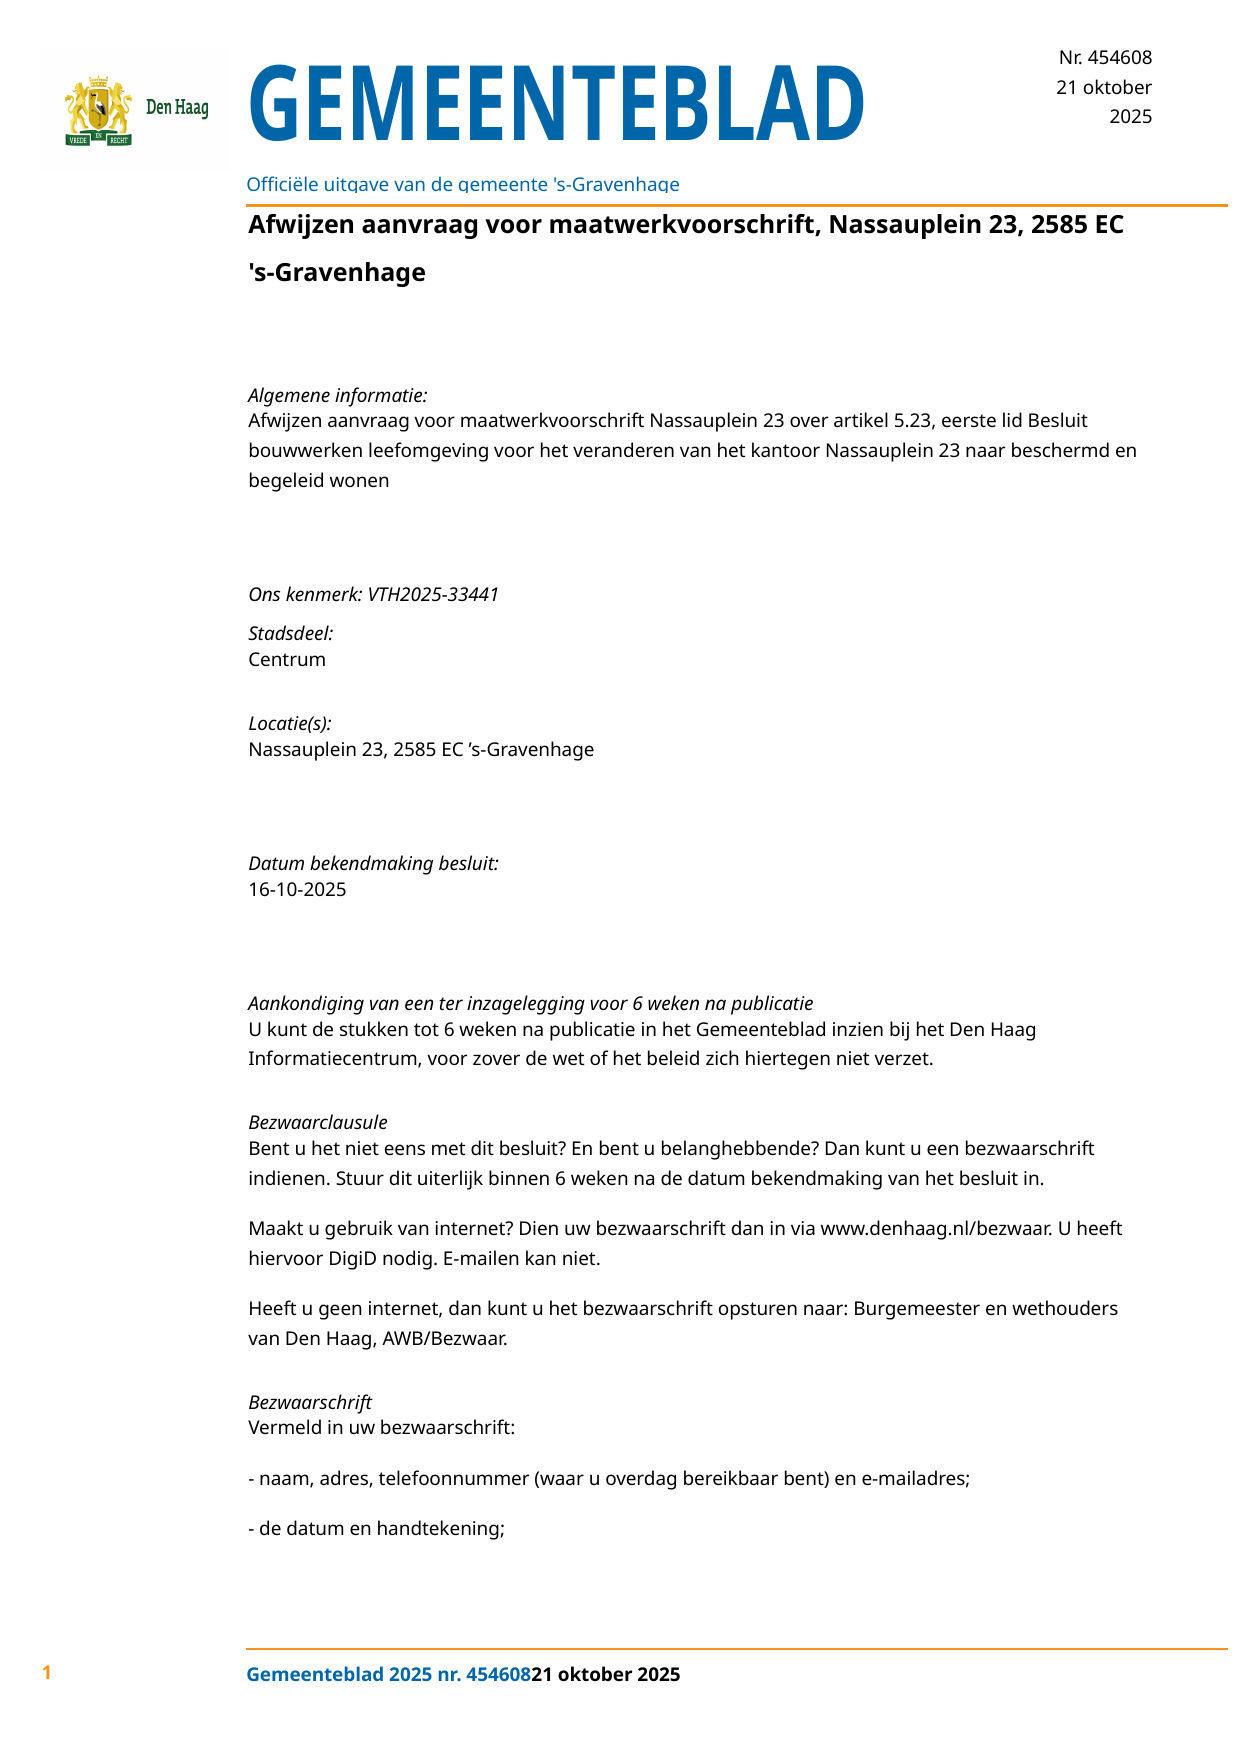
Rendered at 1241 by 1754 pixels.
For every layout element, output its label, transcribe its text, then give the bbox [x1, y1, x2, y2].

text Bezwaarclausule [248, 1109, 1152, 1135]
text Maakt u gebruik van internet? Dien uw bezwaarschrift dan in via www.denhaag.nl/bezwaar. U heeft hiervoor DigiD nodig. E-mailen kan niet. [248, 1215, 1152, 1271]
text Afwijzen aanvraag voor maatwerkvoorschrift Nassauplein 23 over artikel 5.23, eerste lid Besluit bouwwerken leefomgeving voor het veranderen van het kantoor Nassauplein 23 naar beschermd en begeleid wonen [248, 408, 1152, 492]
text U kunt de stukken tot 6 weken na publicatie in het Gemeenteblad inzien bij het Den Haag Informatiecentrum, voor zover de wet of het beleid zich hiertegen niet verzet. [248, 1016, 1152, 1071]
text - naam, adres, telefoonnummer (waar u overdag bereikbaar bent) en e-mailadres; [248, 1465, 1152, 1491]
text Nassauplein 23, 2585 EC ’s-Gravenhage [248, 736, 1152, 762]
text Locatie(s): [248, 710, 1152, 736]
text Datum bekendmaking besluit: [248, 850, 1152, 876]
text Ons kenmerk: VTH2025-33441 [248, 581, 1152, 607]
text Algemene informatie: [248, 382, 1152, 408]
text Afwijzen aanvraag voor maatwerkvoorschrift, Nassauplein 23, 2585 EC 's-Gravenhage [248, 207, 1152, 288]
text Heeft u geen internet, dan kunt u het bezwaarschrift opsturen naar: Burgemeester en wethouders van Den Haag, AWB/Bezwaar. [248, 1295, 1152, 1351]
text 16-10-2025 [248, 876, 1152, 902]
text Stadsdeel: [248, 620, 1152, 646]
text - de datum en handtekening; [248, 1515, 1152, 1541]
text Bent u het niet eens met dit besluit? En bent u belanghebbende? Dan kunt u een bezwaarschrift indienen. Stuur dit uiterlijk binnen 6 weken na de datum bekendmaking van het besluit in. [248, 1135, 1152, 1191]
text Bezwaarschrift [248, 1389, 1152, 1414]
text Vermeld in uw bezwaarschrift: [248, 1414, 1152, 1440]
text Centrum [248, 646, 1152, 672]
text Aankondiging van een ter inzagelegging voor 6 weken na publicatie [248, 990, 1152, 1016]
picture [41, 47, 231, 172]
